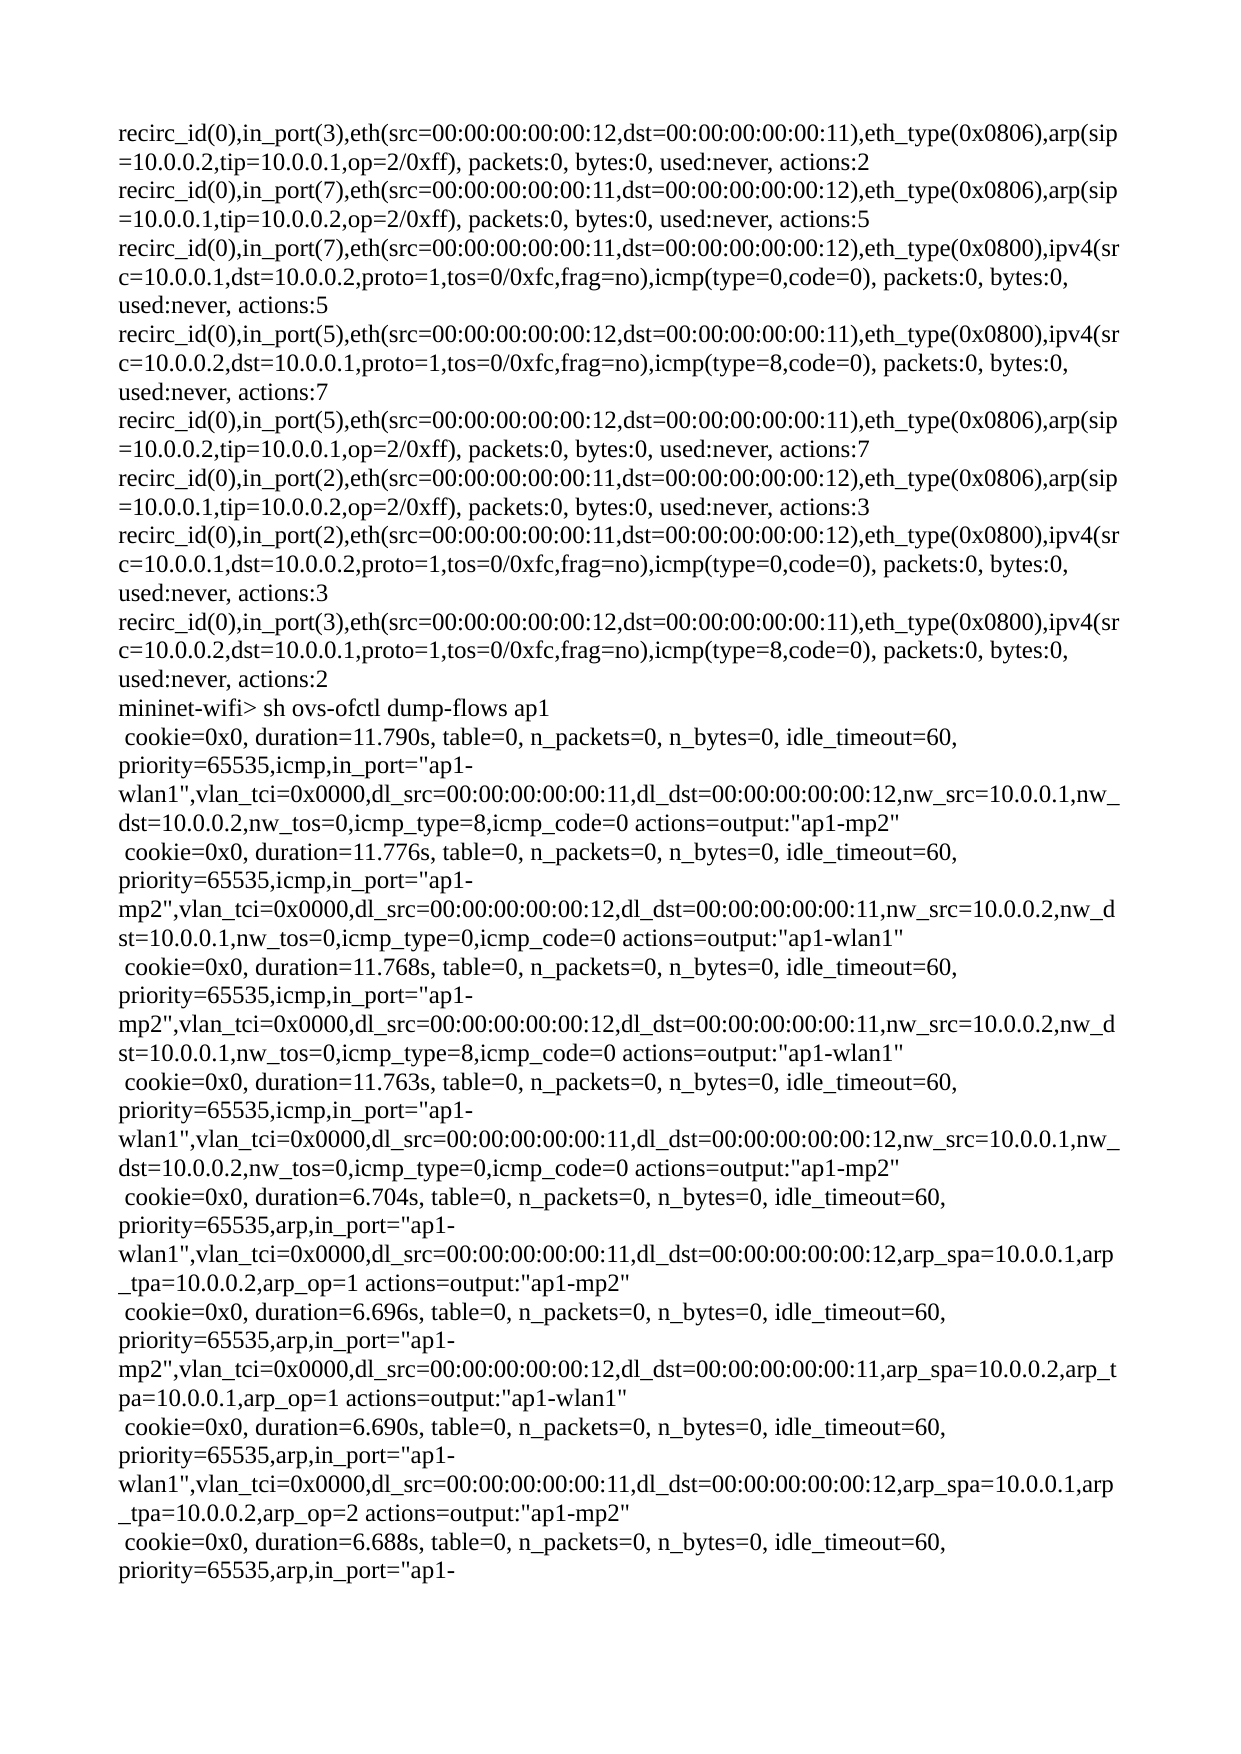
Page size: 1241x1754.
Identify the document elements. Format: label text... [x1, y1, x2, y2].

text mininet-wifi> sh ovs-ofctl dump-flows ap1 [118, 693, 1122, 722]
text recirc_id(0),in_port(7),eth(src=00:00:00:00:00:11,dst=00:00:00:00:00:12),eth_type(0x0806),arp(sip=10.0.0.1,tip=10.0.0.2,op=2/0xff), packets:0, bytes:0, used:never, actions:5 [118, 176, 1122, 233]
text recirc_id(0),in_port(2),eth(src=00:00:00:00:00:11,dst=00:00:00:00:00:12),eth_type(0x0800),ipv4(src=10.0.0.1,dst=10.0.0.2,proto=1,tos=0/0xfc,frag=no),icmp(type=0,code=0), packets:0, bytes:0, used:never, actions:3 [118, 521, 1122, 607]
text cookie=0x0, duration=11.776s, table=0, n_packets=0, n_bytes=0, idle_timeout=60, priority=65535,icmp,in_port="ap1-mp2",vlan_tci=0x0000,dl_src=00:00:00:00:00:12,dl_dst=00:00:00:00:00:11,nw_src=10.0.0.2,nw_dst=10.0.0.1,nw_tos=0,icmp_type=0,icmp_code=0 actions=output:"ap1-wlan1" [118, 837, 1122, 952]
text cookie=0x0, duration=6.690s, table=0, n_packets=0, n_bytes=0, idle_timeout=60, priority=65535,arp,in_port="ap1-wlan1",vlan_tci=0x0000,dl_src=00:00:00:00:00:11,dl_dst=00:00:00:00:00:12,arp_spa=10.0.0.1,arp_tpa=10.0.0.2,arp_op=2 actions=output:"ap1-mp2" [118, 1412, 1122, 1527]
text recirc_id(0),in_port(3),eth(src=00:00:00:00:00:12,dst=00:00:00:00:00:11),eth_type(0x0800),ipv4(src=10.0.0.2,dst=10.0.0.1,proto=1,tos=0/0xfc,frag=no),icmp(type=8,code=0), packets:0, bytes:0, used:never, actions:2 [118, 607, 1122, 693]
text recirc_id(0),in_port(5),eth(src=00:00:00:00:00:12,dst=00:00:00:00:00:11),eth_type(0x0806),arp(sip=10.0.0.2,tip=10.0.0.1,op=2/0xff), packets:0, bytes:0, used:never, actions:7 [118, 406, 1122, 463]
text cookie=0x0, duration=11.790s, table=0, n_packets=0, n_bytes=0, idle_timeout=60, priority=65535,icmp,in_port="ap1-wlan1",vlan_tci=0x0000,dl_src=00:00:00:00:00:11,dl_dst=00:00:00:00:00:12,nw_src=10.0.0.1,nw_dst=10.0.0.2,nw_tos=0,icmp_type=8,icmp_code=0 actions=output:"ap1-mp2" [118, 722, 1122, 837]
text cookie=0x0, duration=6.704s, table=0, n_packets=0, n_bytes=0, idle_timeout=60, priority=65535,arp,in_port="ap1-wlan1",vlan_tci=0x0000,dl_src=00:00:00:00:00:11,dl_dst=00:00:00:00:00:12,arp_spa=10.0.0.1,arp_tpa=10.0.0.2,arp_op=1 actions=output:"ap1-mp2" [118, 1182, 1122, 1297]
text cookie=0x0, duration=11.763s, table=0, n_packets=0, n_bytes=0, idle_timeout=60, priority=65535,icmp,in_port="ap1-wlan1",vlan_tci=0x0000,dl_src=00:00:00:00:00:11,dl_dst=00:00:00:00:00:12,nw_src=10.0.0.1,nw_dst=10.0.0.2,nw_tos=0,icmp_type=0,icmp_code=0 actions=output:"ap1-mp2" [118, 1067, 1122, 1182]
text cookie=0x0, duration=11.768s, table=0, n_packets=0, n_bytes=0, idle_timeout=60, priority=65535,icmp,in_port="ap1-mp2",vlan_tci=0x0000,dl_src=00:00:00:00:00:12,dl_dst=00:00:00:00:00:11,nw_src=10.0.0.2,nw_dst=10.0.0.1,nw_tos=0,icmp_type=8,icmp_code=0 actions=output:"ap1-wlan1" [118, 952, 1122, 1067]
text recirc_id(0),in_port(3),eth(src=00:00:00:00:00:12,dst=00:00:00:00:00:11),eth_type(0x0806),arp(sip=10.0.0.2,tip=10.0.0.1,op=2/0xff), packets:0, bytes:0, used:never, actions:2 [118, 118, 1122, 176]
text recirc_id(0),in_port(5),eth(src=00:00:00:00:00:12,dst=00:00:00:00:00:11),eth_type(0x0800),ipv4(src=10.0.0.2,dst=10.0.0.1,proto=1,tos=0/0xfc,frag=no),icmp(type=8,code=0), packets:0, bytes:0, used:never, actions:7 [118, 319, 1122, 406]
text cookie=0x0, duration=6.688s, table=0, n_packets=0, n_bytes=0, idle_timeout=60, priority=65535,arp,in_port="ap1- [118, 1527, 1122, 1584]
text recirc_id(0),in_port(2),eth(src=00:00:00:00:00:11,dst=00:00:00:00:00:12),eth_type(0x0806),arp(sip=10.0.0.1,tip=10.0.0.2,op=2/0xff), packets:0, bytes:0, used:never, actions:3 [118, 463, 1122, 521]
text recirc_id(0),in_port(7),eth(src=00:00:00:00:00:11,dst=00:00:00:00:00:12),eth_type(0x0800),ipv4(src=10.0.0.1,dst=10.0.0.2,proto=1,tos=0/0xfc,frag=no),icmp(type=0,code=0), packets:0, bytes:0, used:never, actions:5 [118, 233, 1122, 319]
text cookie=0x0, duration=6.696s, table=0, n_packets=0, n_bytes=0, idle_timeout=60, priority=65535,arp,in_port="ap1-mp2",vlan_tci=0x0000,dl_src=00:00:00:00:00:12,dl_dst=00:00:00:00:00:11,arp_spa=10.0.0.2,arp_tpa=10.0.0.1,arp_op=1 actions=output:"ap1-wlan1" [118, 1297, 1122, 1412]
